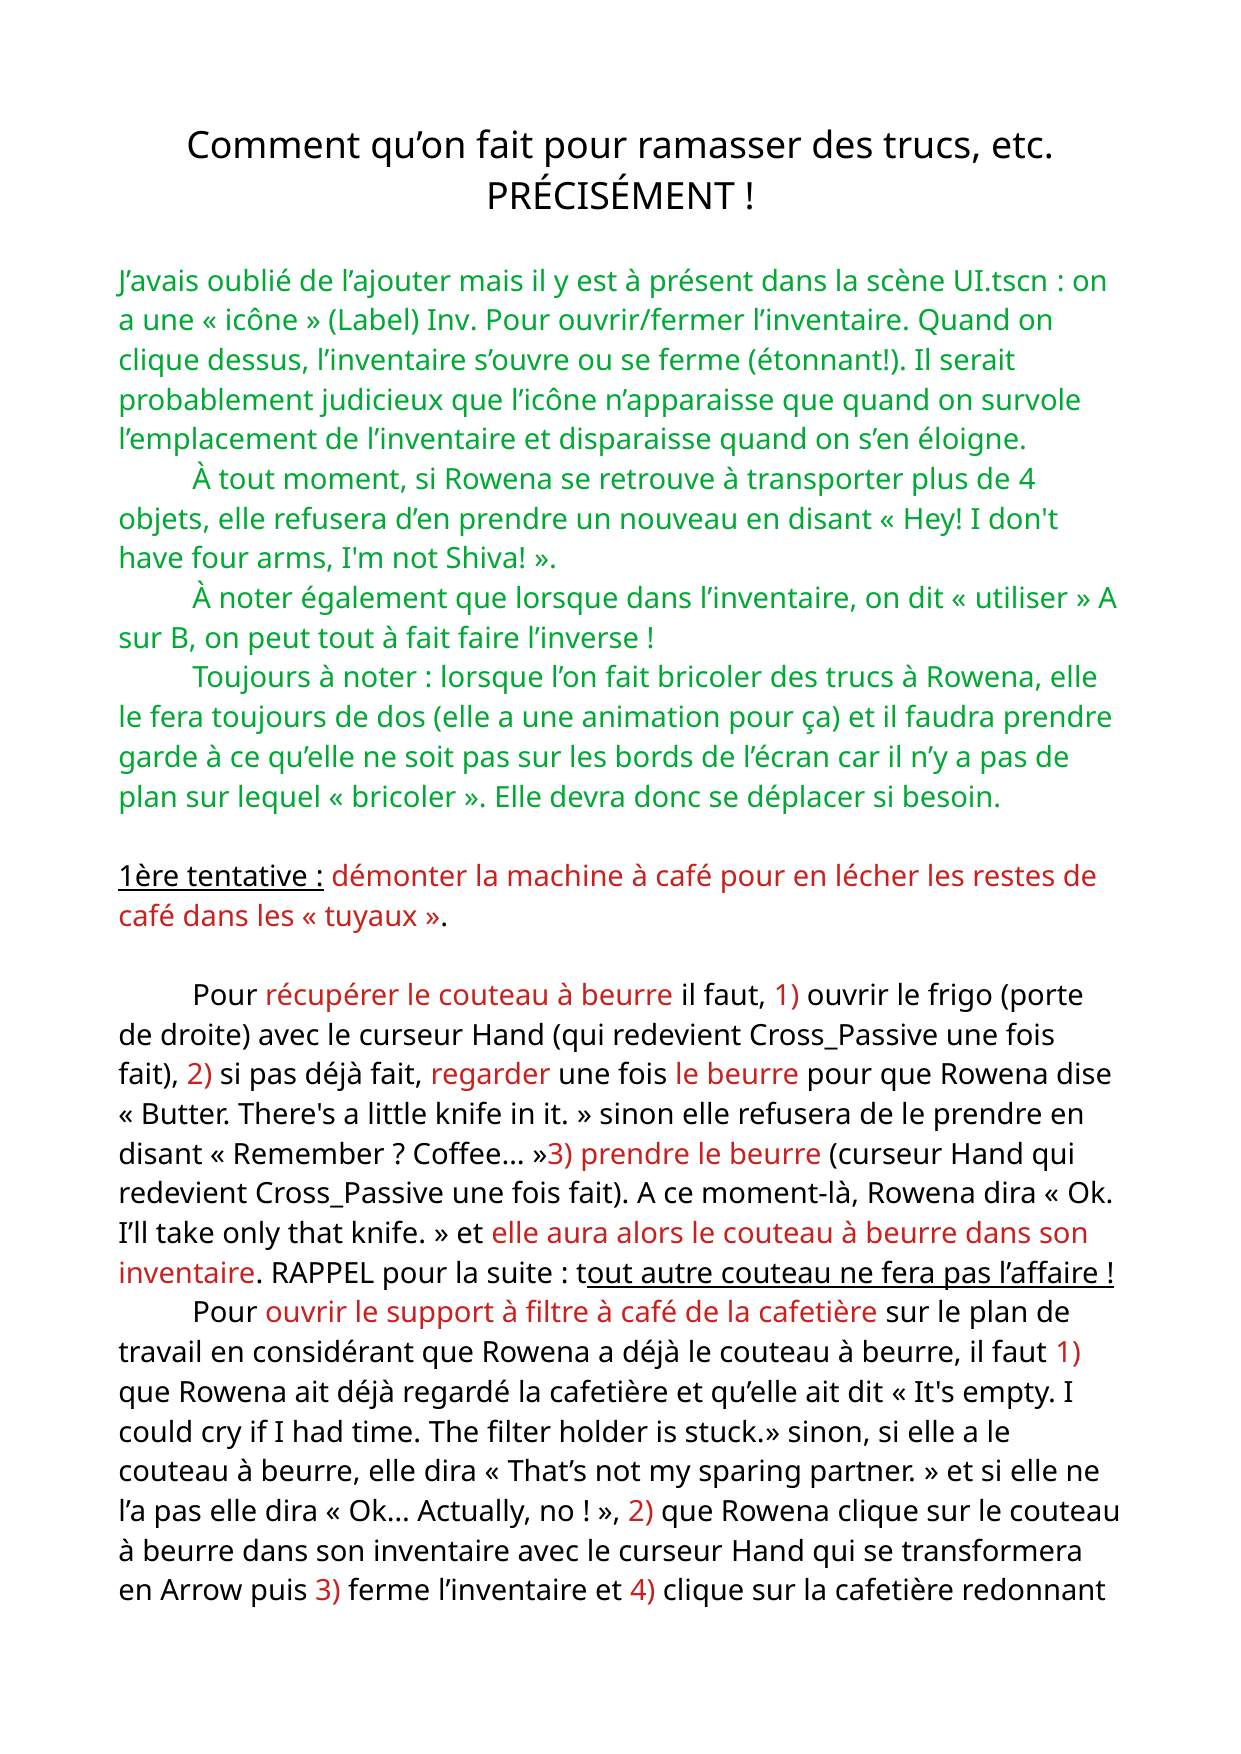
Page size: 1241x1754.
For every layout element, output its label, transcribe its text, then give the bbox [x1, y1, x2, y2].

text 1ère tentative : démonter la machine à café pour en lécher les restes de café dans les « tuyaux ». [118, 855, 1122, 934]
text Toujours à noter : lorsque l’on fait bricoler des trucs à Rowena, elle le fera toujours de dos (elle a une animation pour ça) et il faudra prendre garde à ce qu’elle ne soit pas sur les bords de l’écran car il n’y a pas de plan sur lequel « bricoler ». Elle devra donc se déplacer si besoin. [118, 657, 1122, 816]
text Comment qu’on fait pour ramasser des trucs, etc. PRÉCISÉMENT ! [118, 118, 1122, 220]
text Pour récupérer le couteau à beurre il faut, 1) ouvrir le frigo (porte de droite) avec le curseur Hand (qui redevient Cross_Passive une fois fait), 2) si pas déjà fait, regarder une fois le beurre pour que Rowena dise « Butter. There's a little knife in it. » sinon elle refusera de le prendre en disant « Remember ? Coffee… »3) prendre le beurre (curseur Hand qui redevient Cross_Passive une fois fait). A ce moment-là, Rowena dira « Ok. I’ll take only that knife. » et elle aura alors le couteau à beurre dans son inventaire. RAPPEL pour la suite : tout autre couteau ne fera pas l’affaire ! [118, 974, 1122, 1292]
text À tout moment, si Rowena se retrouve à transporter plus de 4 objets, elle refusera d’en prendre un nouveau en disant « Hey! I don't have four arms, I'm not Shiva! ». [118, 458, 1122, 577]
text Pour ouvrir le support à filtre à café de la cafetière sur le plan de travail en considérant que Rowena a déjà le couteau à beurre, il faut 1) que Rowena ait déjà regardé la cafetière et qu’elle ait dit « It's empty. I could cry if I had time. The filter holder is stuck.» sinon, si elle a le couteau à beurre, elle dira « That’s not my sparing partner. » et si elle ne l’a pas elle dira « Ok… Actually, no ! », 2) que Rowena clique sur le couteau à beurre dans son inventaire avec le curseur Hand qui se transformera en Arrow puis 3) ferme l’inventaire et 4) clique sur la cafetière redonnant [118, 1292, 1122, 1609]
text J’avais oublié de l’ajouter mais il y est à présent dans la scène UI.tscn : on a une « icône » (Label) Inv. Pour ouvrir/fermer l’inventaire. Quand on clique dessus, l’inventaire s’ouvre ou se ferme (étonnant!). Il serait probablement judicieux que l’icône n’apparaisse que quand on survole l’emplacement de l’inventaire et disparaisse quand on s’en éloigne. [118, 260, 1122, 458]
text À noter également que lorsque dans l’inventaire, on dit « utiliser » A sur B, on peut tout à fait faire l’inverse ! [118, 577, 1122, 657]
